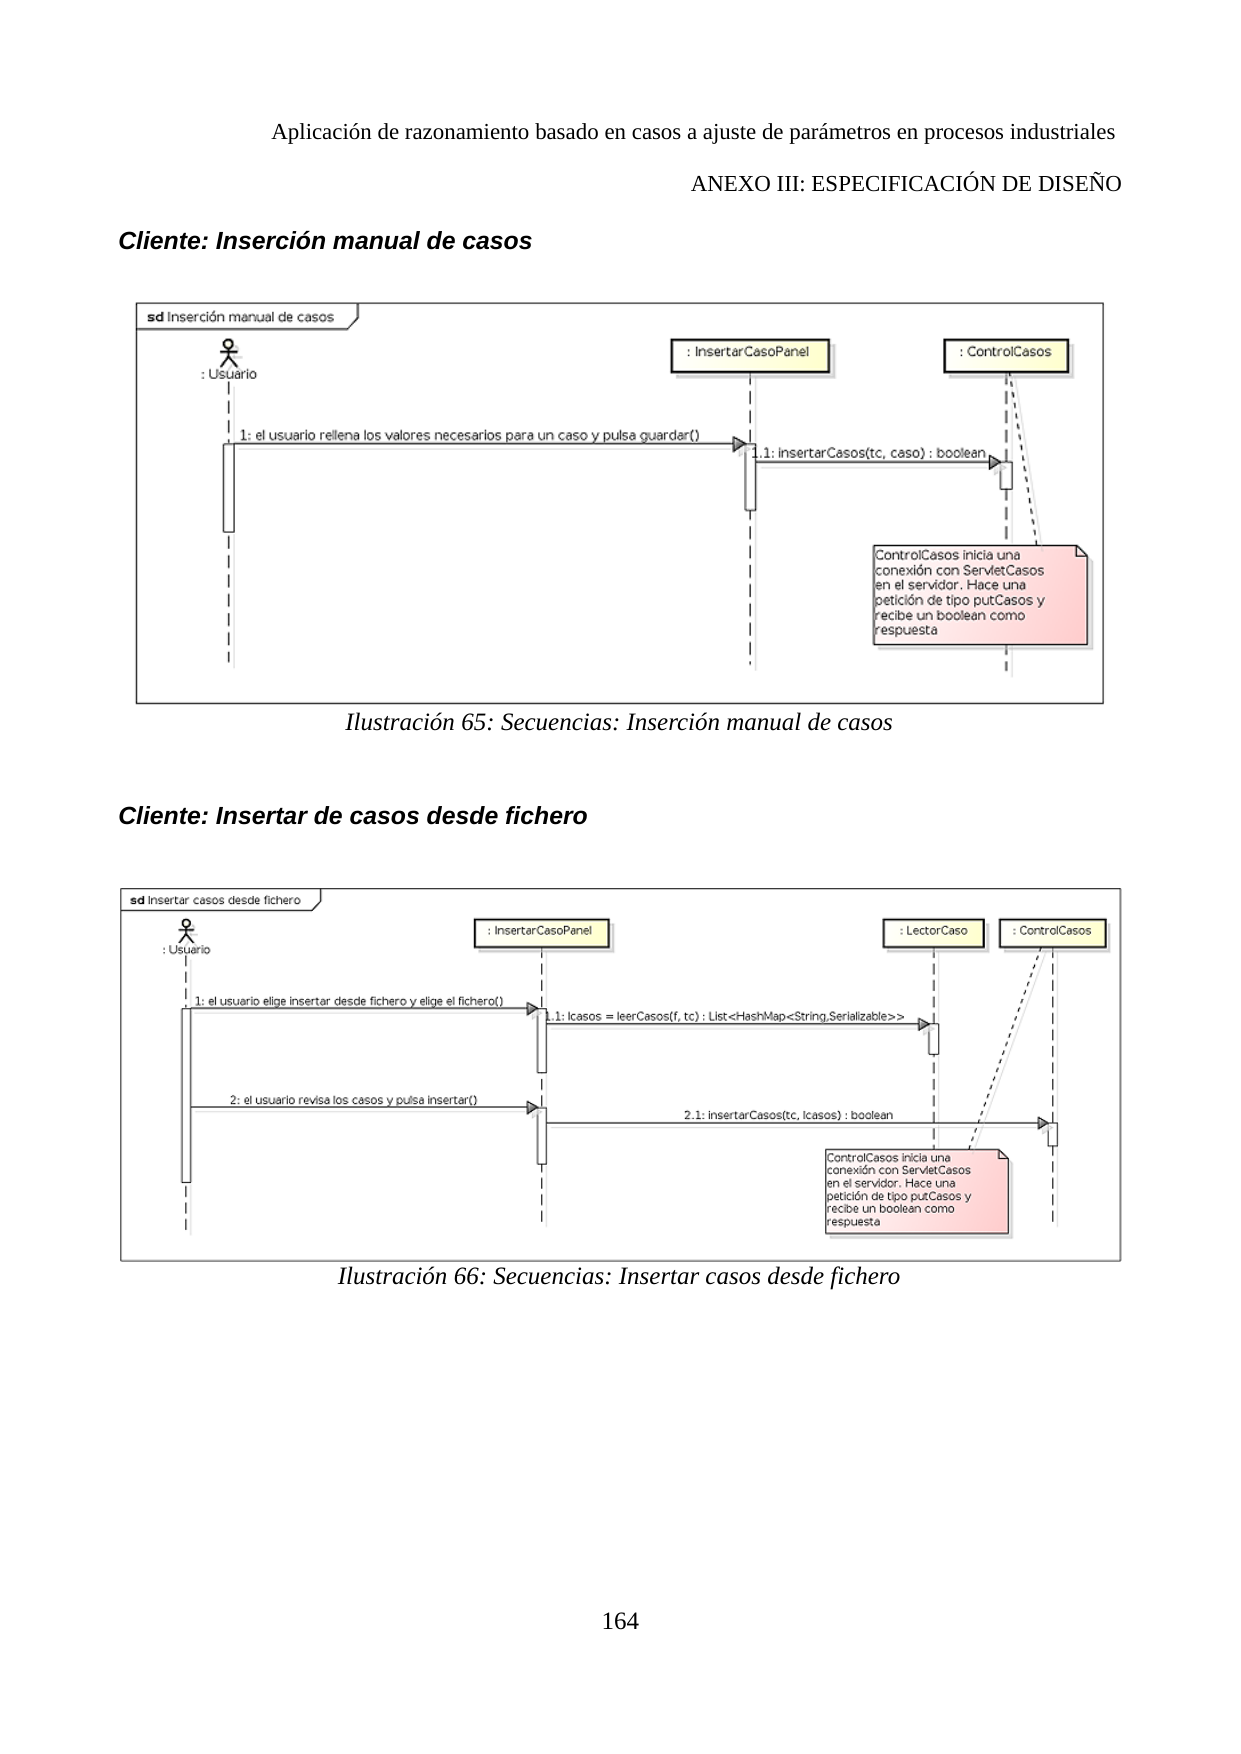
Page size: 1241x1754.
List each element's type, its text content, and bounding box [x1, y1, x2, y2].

subtitle Cliente: Inserción manual de casos [118, 226, 1122, 254]
picture [132, 300, 1108, 707]
subtitle Cliente: Insertar de casos desde fichero [118, 801, 1122, 830]
list [133, 279, 1107, 300]
text Ilustración 66: Secuencias: Insertar casos desde fichero [118, 1262, 1122, 1290]
picture [118, 887, 1123, 1262]
list Ilustración 65: Secuencias: Inserción manual de casos [133, 707, 1107, 735]
